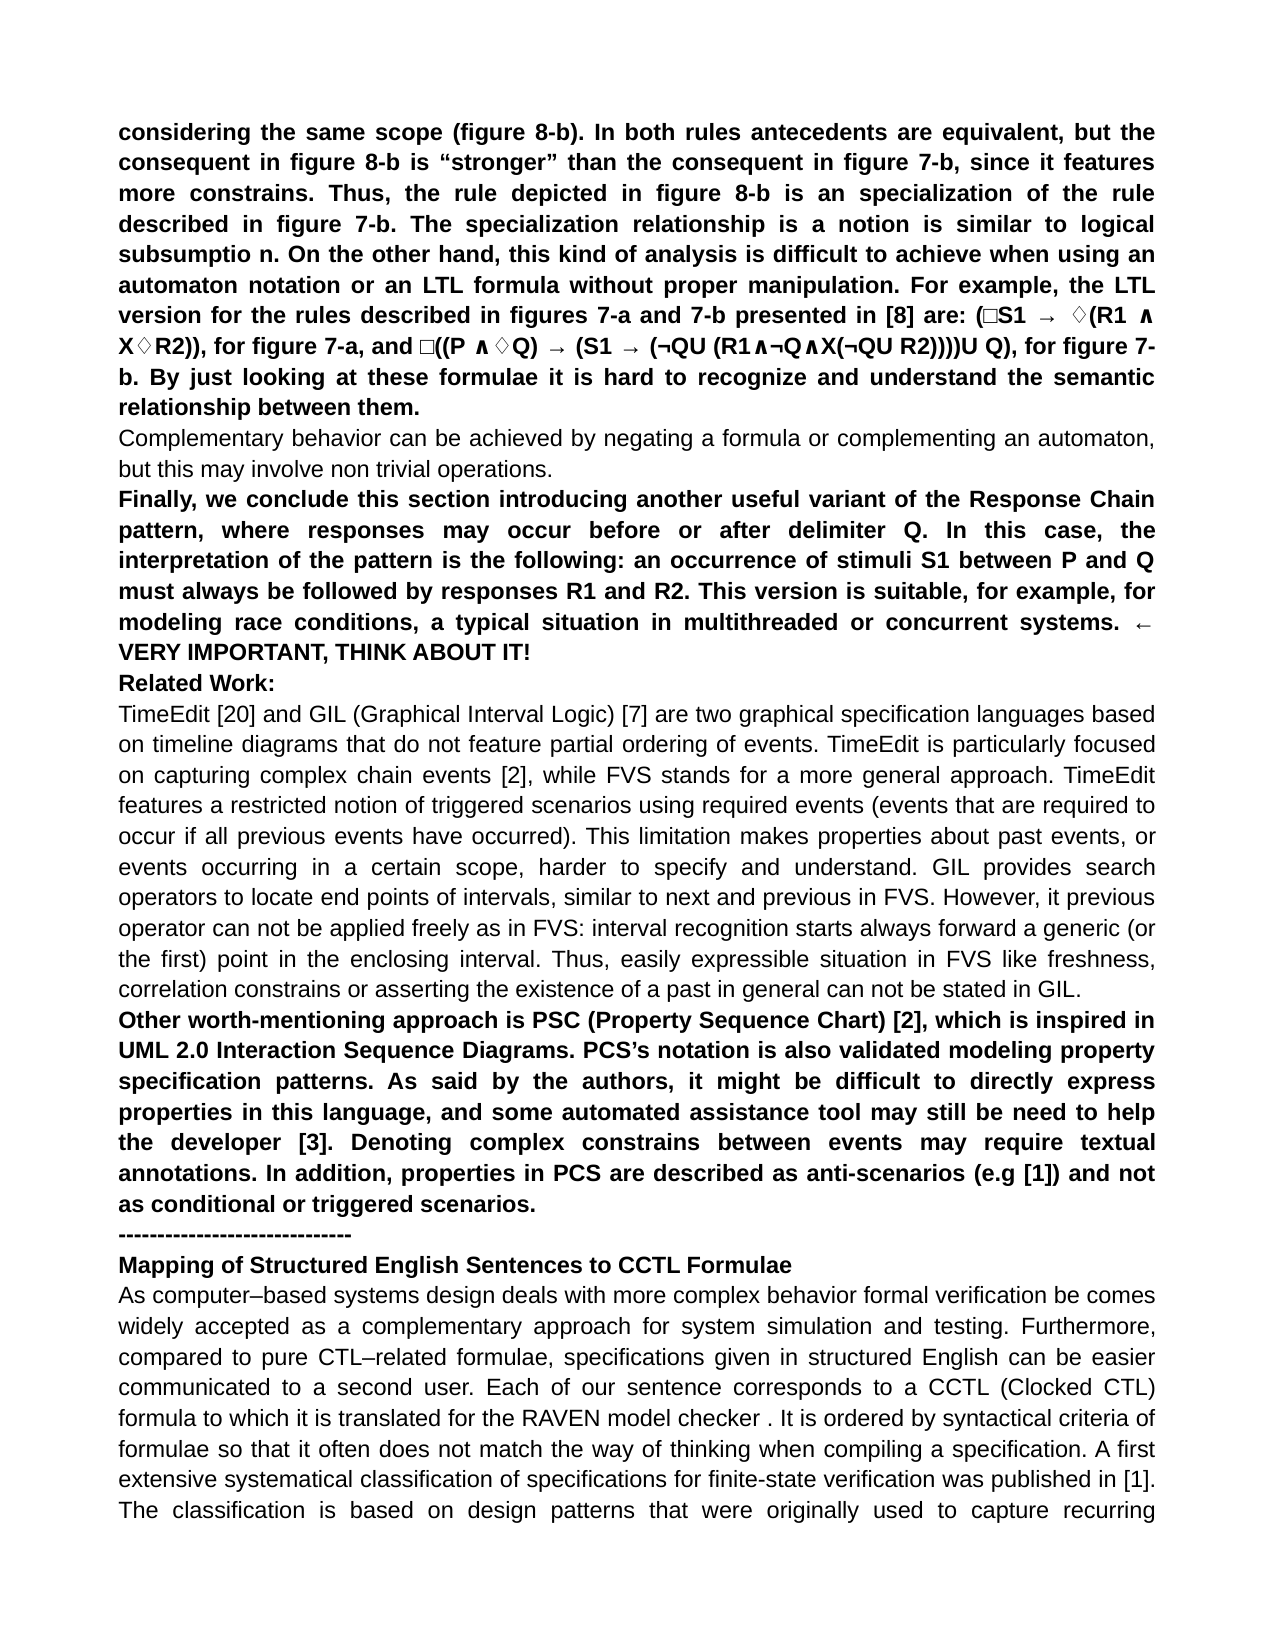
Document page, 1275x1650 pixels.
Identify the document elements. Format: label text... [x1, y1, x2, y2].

text ------------------------------ [118, 1221, 1157, 1247]
text Related Work: [118, 669, 1157, 696]
text considering the same scope (figure 8-b). In both rules antecedents are equivalent, but the consequent in figure 8-b is “stronger” than the consequent in figure 7-b, since it features more constrains. Thus, the rule depicted in figure 8-b is an specialization of the rule described in figure 7-b. The specialization relationship is a notion is similar to logical subsumptio n. On the other hand, this kind of analysis is difficult to achieve when using an automaton notation or an LTL formula without proper manipulation. For example, the LTL version for the rules described in figures 7-a and 7-b presented in [8] are: (□S1 → ♢(R1 ∧ X♢R2)), for figure 7-a, and □((P ∧♢Q) → (S1 → (¬QU (R1∧¬Q∧X(¬QU R2))))U Q), for figure 7-b. By just looking at these formulae it is hard to recognize and understand the semantic relationship between them. [118, 118, 1157, 421]
text Finally, we conclude this section introducing another useful variant of the Response Chain pattern, where responses may occur before or after delimiter Q. In this case, the interpretation of the pattern is the following: an occurrence of stimuli S1 between P and Q must always be followed by responses R1 and R2. This version is suitable, for example, for modeling race conditions, a typical situation in multithreaded or concurrent systems. ← VERY IMPORTANT, THINK ABOUT IT! [118, 486, 1157, 666]
text Complementary behavior can be achieved by negating a formula or complementing an automaton, but this may involve non trivial operations. [118, 424, 1157, 482]
text TimeEdit [20] and GIL (Graphical Interval Logic) [7] are two graphical specification languages based on timeline diagrams that do not feature partial ordering of events. TimeEdit is particularly focused on capturing complex chain events [2], while FVS stands for a more general approach. TimeEdit features a restricted notion of triggered scenarios using required events (events that are required to occur if all previous events have occurred). This limitation makes properties about past events, or events occurring in a certain scope, harder to specify and understand. GIL provides search operators to locate end points of intervals, similar to next and previous in FVS. However, it previous operator can not be applied freely as in FVS: interval recognition starts always forward a generic (or the first) point in the enclosing interval. Thus, easily expressible situation in FVS like freshness, correlation constrains or asserting the existence of a past in general can not be stated in GIL. [118, 700, 1157, 1002]
text As computer–based systems design deals with more complex behavior formal verification be comes widely accepted as a complementary approach for system simulation and testing. Furthermore, compared to pure CTL–related formulae, specifications given in structured English can be easier communicated to a second user. Each of our sentence corresponds to a CCTL (Clocked CTL) formula to which it is translated for the RAVEN model checker . It is ordered by syntactical criteria of formulae so that it often does not match the way of thinking when compiling a specification. A first extensive systematical classification of specifications for finite-state verification was published in [1]. The classification is based on design patterns that were originally used to capture recurring [118, 1282, 1157, 1523]
text Other worth-mentioning approach is PSC (Property Sequence Chart) [2], which is inspired in UML 2.0 Interaction Sequence Diagrams. PCS’s notation is also validated modeling property specification patterns. As said by the authors, it might be difficult to directly express properties in this language, and some automated assistance tool may still be need to help the developer [3]. Denoting complex constrains between events may require textual annotations. In addition, properties in PCS are described as anti-scenarios (e.g [1]) and not as conditional or triggered scenarios. [118, 1006, 1157, 1217]
text Mapping of Structured English Sentences to CCTL Formulae [118, 1251, 1157, 1278]
